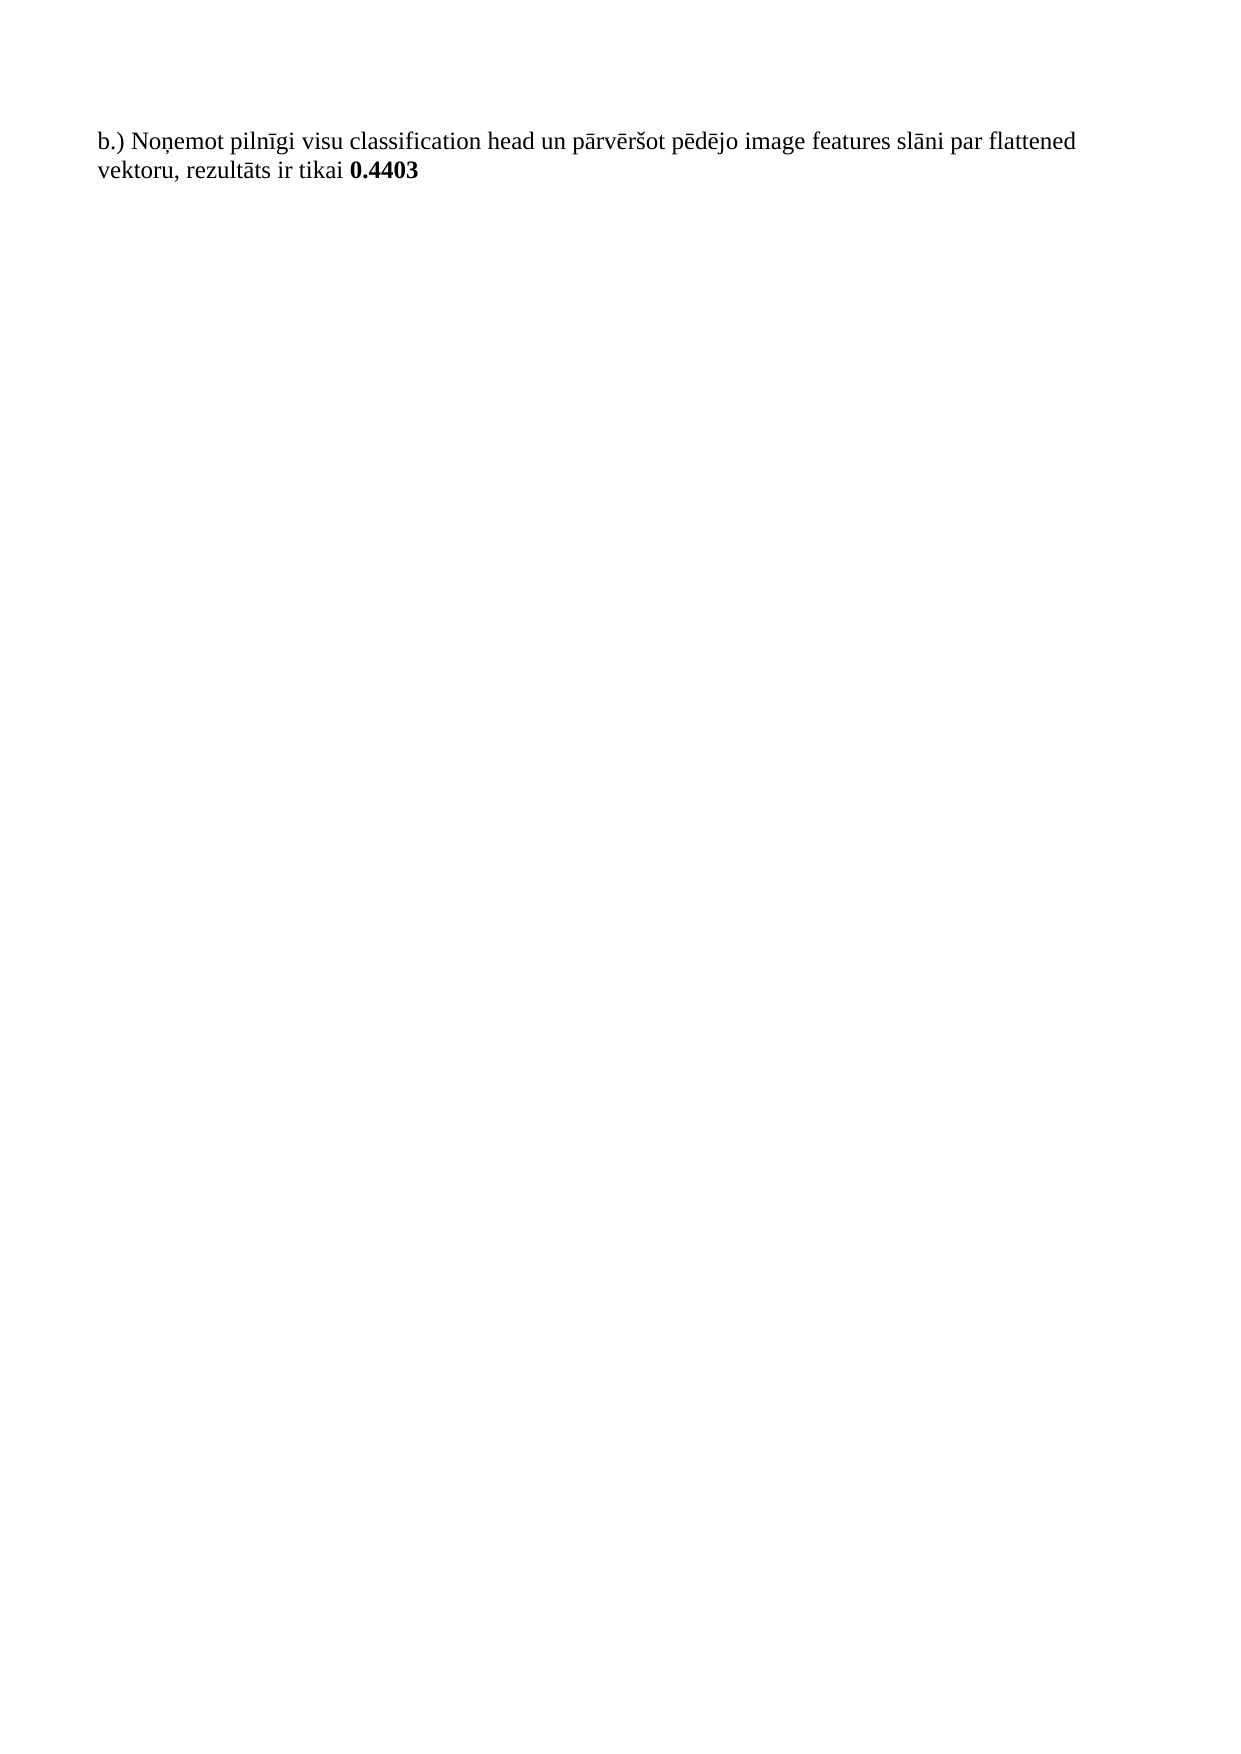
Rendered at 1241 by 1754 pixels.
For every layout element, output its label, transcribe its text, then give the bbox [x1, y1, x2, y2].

text b.) Noņemot pilnīgi visu classification head un pārvēršot pēdējo image features slāni par flattened vektoru, rezultāts ir tikai 0.4403 [97, 126, 1143, 184]
